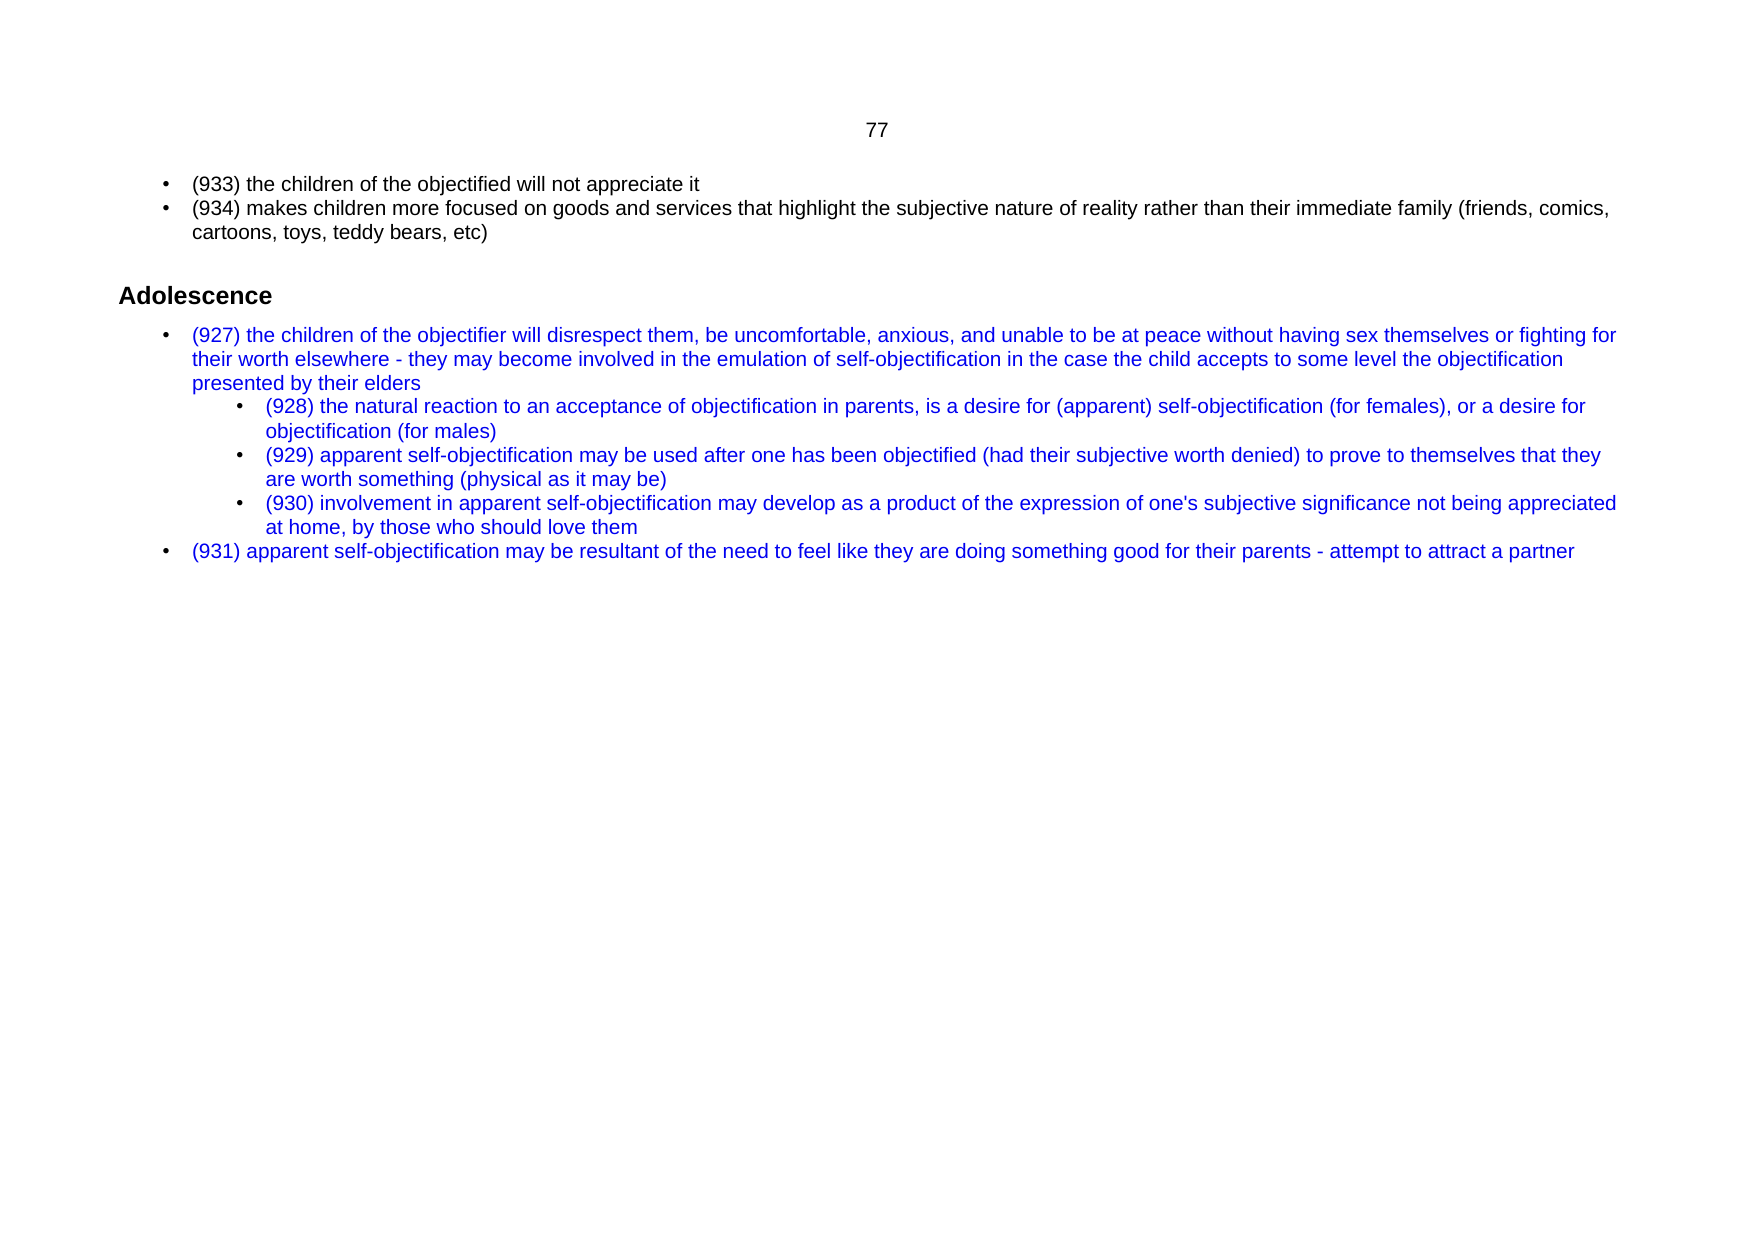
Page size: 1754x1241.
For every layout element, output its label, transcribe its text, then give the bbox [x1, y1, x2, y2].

subtitle Adolescence [118, 281, 1636, 310]
list (933) the children of the objectified will not appreciate it [162, 172, 1636, 196]
list (929) apparent self-objectification may be used after one has been objectified (had their subjective worth denied) to prove to themselves that they are worth something (physical as it may be) [236, 442, 1636, 490]
list (927) the children of the objectifier will disrespect them, be uncomfortable, anxious, and unable to be at peace without having sex themselves or fighting for their worth elsewhere - they may become involved in the emulation of self-objectification in the case the child accepts to some level the objectification presented by their elders [162, 322, 1636, 394]
list (928) the natural reaction to an acceptance of objectification in parents, is a desire for (apparent) self-objectification (for females), or a desire for objectification (for males) [236, 394, 1636, 442]
list (934) makes children more focused on goods and services that highlight the subjective nature of reality rather than their immediate family (friends, comics, cartoons, toys, teddy bears, etc) [162, 196, 1636, 244]
list (930) involvement in apparent self-objectification may develop as a product of the expression of one's subjective significance not being appreciated at home, by those who should love them [236, 490, 1636, 538]
list (931) apparent self-objectification may be resultant of the need to feel like they are doing something good for their parents - attempt to attract a partner [162, 538, 1636, 562]
